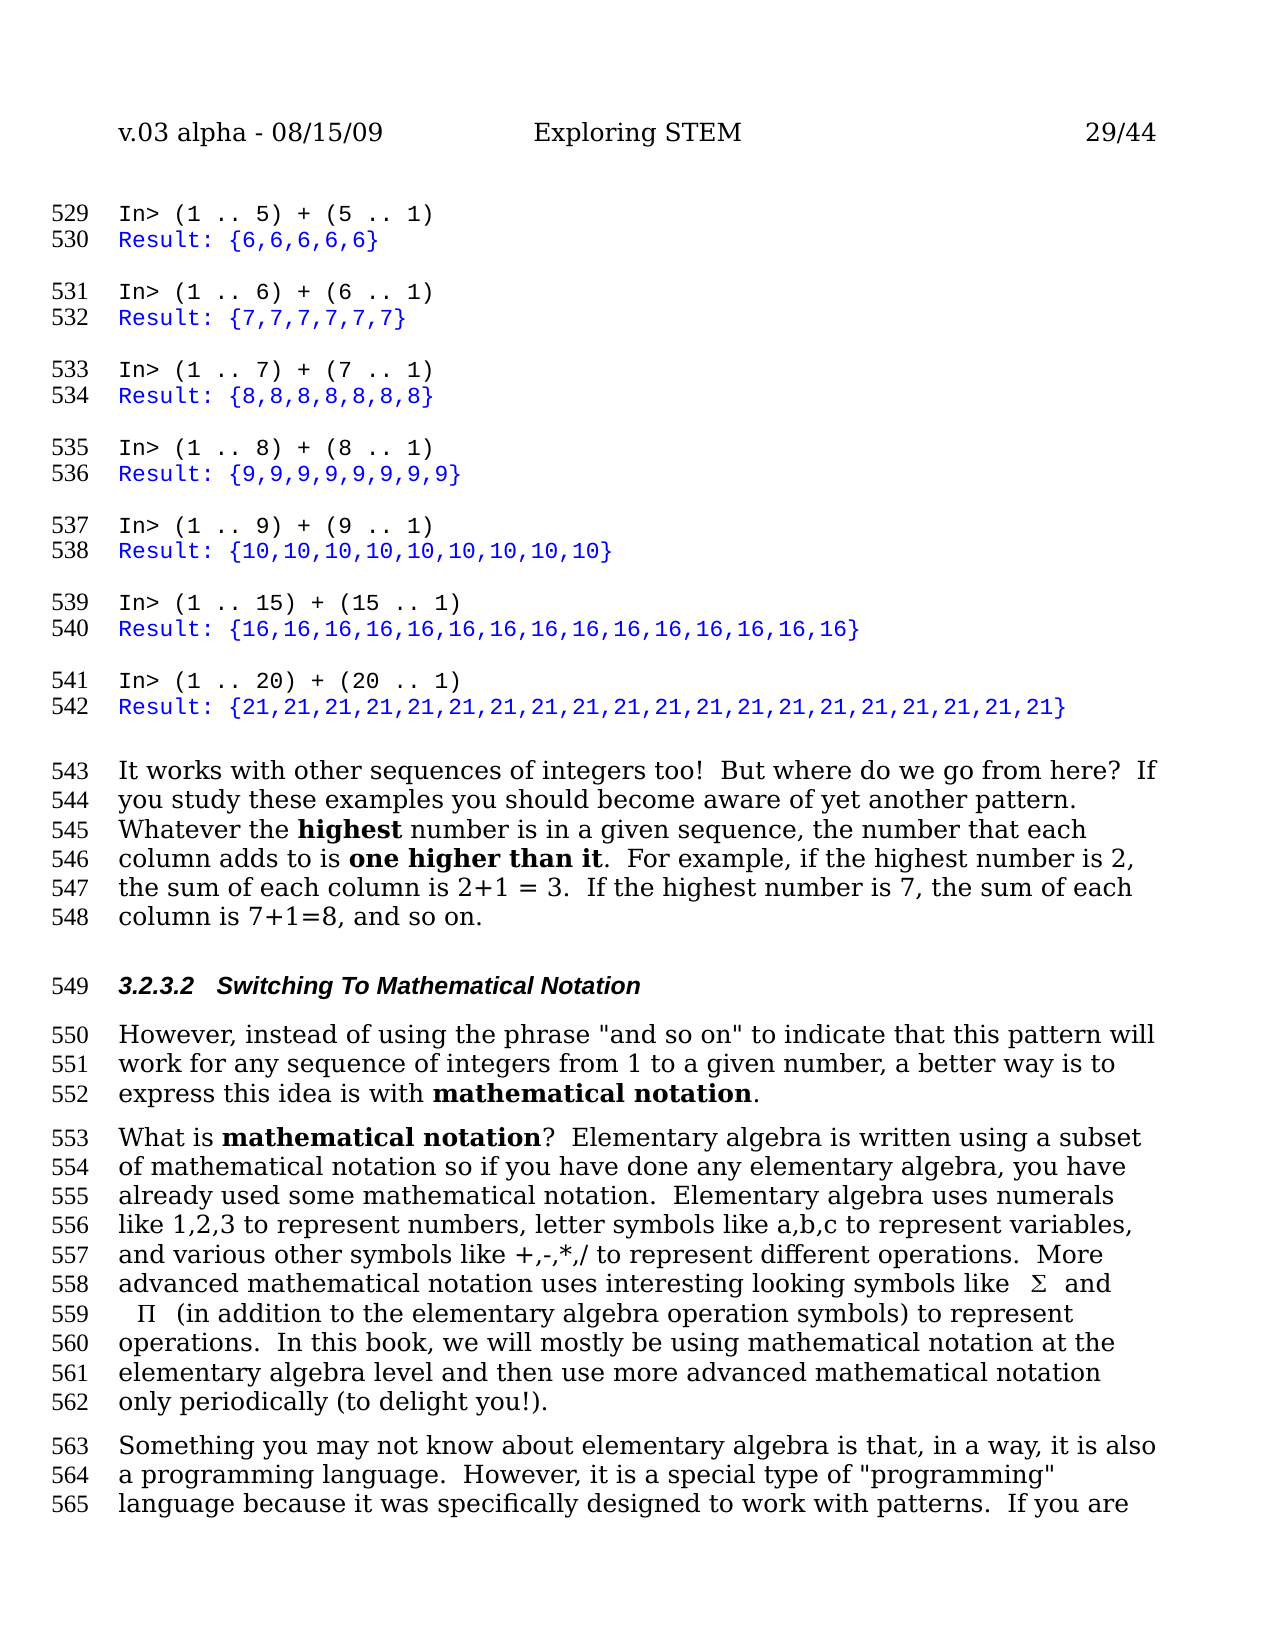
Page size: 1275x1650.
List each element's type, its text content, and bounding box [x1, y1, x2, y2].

text Result: {6,6,6,6,6} [118, 229, 1157, 254]
text Something you may not know about elementary algebra is that, in a way, it is also a programming language. However, it is a special type of "programming" language because it was specifically designed to work with patterns. If you are [118, 1431, 1157, 1519]
text Result: {10,10,10,10,10,10,10,10,10} [118, 540, 1157, 566]
text Result: {9,9,9,9,9,9,9,9} [118, 462, 1157, 488]
text However, instead of using the phrase "and so on" to indicate that this pattern will work for any sequence of integers from 1 to a given number, a better way is to express this idea is with mathematical notation. [118, 1020, 1157, 1108]
text Result: {21,21,21,21,21,21,21,21,21,21,21,21,21,21,21,21,21,21,21,21} [118, 696, 1157, 721]
subtitle Switching To Mathematical Notation [118, 971, 1157, 999]
text In> (1 .. 9) + (9 .. 1) [118, 514, 1157, 540]
text Result: {16,16,16,16,16,16,16,16,16,16,16,16,16,16,16} [118, 618, 1157, 644]
text In> (1 .. 5) + (5 .. 1) [118, 203, 1157, 229]
text Result: {8,8,8,8,8,8,8} [118, 384, 1157, 410]
text In> (1 .. 20) + (20 .. 1) [118, 669, 1157, 696]
text In> (1 .. 8) + (8 .. 1) [118, 436, 1157, 462]
text In> (1 .. 15) + (15 .. 1) [118, 592, 1157, 618]
text Result: {7,7,7,7,7,7} [118, 306, 1157, 332]
text In> (1 .. 6) + (6 .. 1) [118, 281, 1157, 306]
text In> (1 .. 7) + (7 .. 1) [118, 358, 1157, 384]
text What is mathematical notation? Elementary algebra is written using a subset of mathematical notation so if you have done any elementary algebra, you have already used some mathematical notation. Elementary algebra uses numerals like 1,2,3 to represent numbers, letter symbols like a,b,c to represent variables, and various other symbols like +,-,*,/ to represent different operations. More advanced mathematical notation uses interesting looking symbols likeand(in addition to the elementary algebra operation symbols) to represent operations. In this book, we will mostly be using mathematical notation at the elementary algebra level and then use more advanced mathematical notation only periodically (to delight you!). [118, 1123, 1157, 1416]
text It works with other sequences of integers too! But where do we go from here? If you study these examples you should become aware of yet another pattern. Whatever the highest number is in a given sequence, the number that each column adds to is one higher than it. For example, if the highest number is 2, the sum of each column is 2+1 = 3. If the highest number is 7, the sum of each column is 7+1=8, and so on. [118, 756, 1157, 932]
